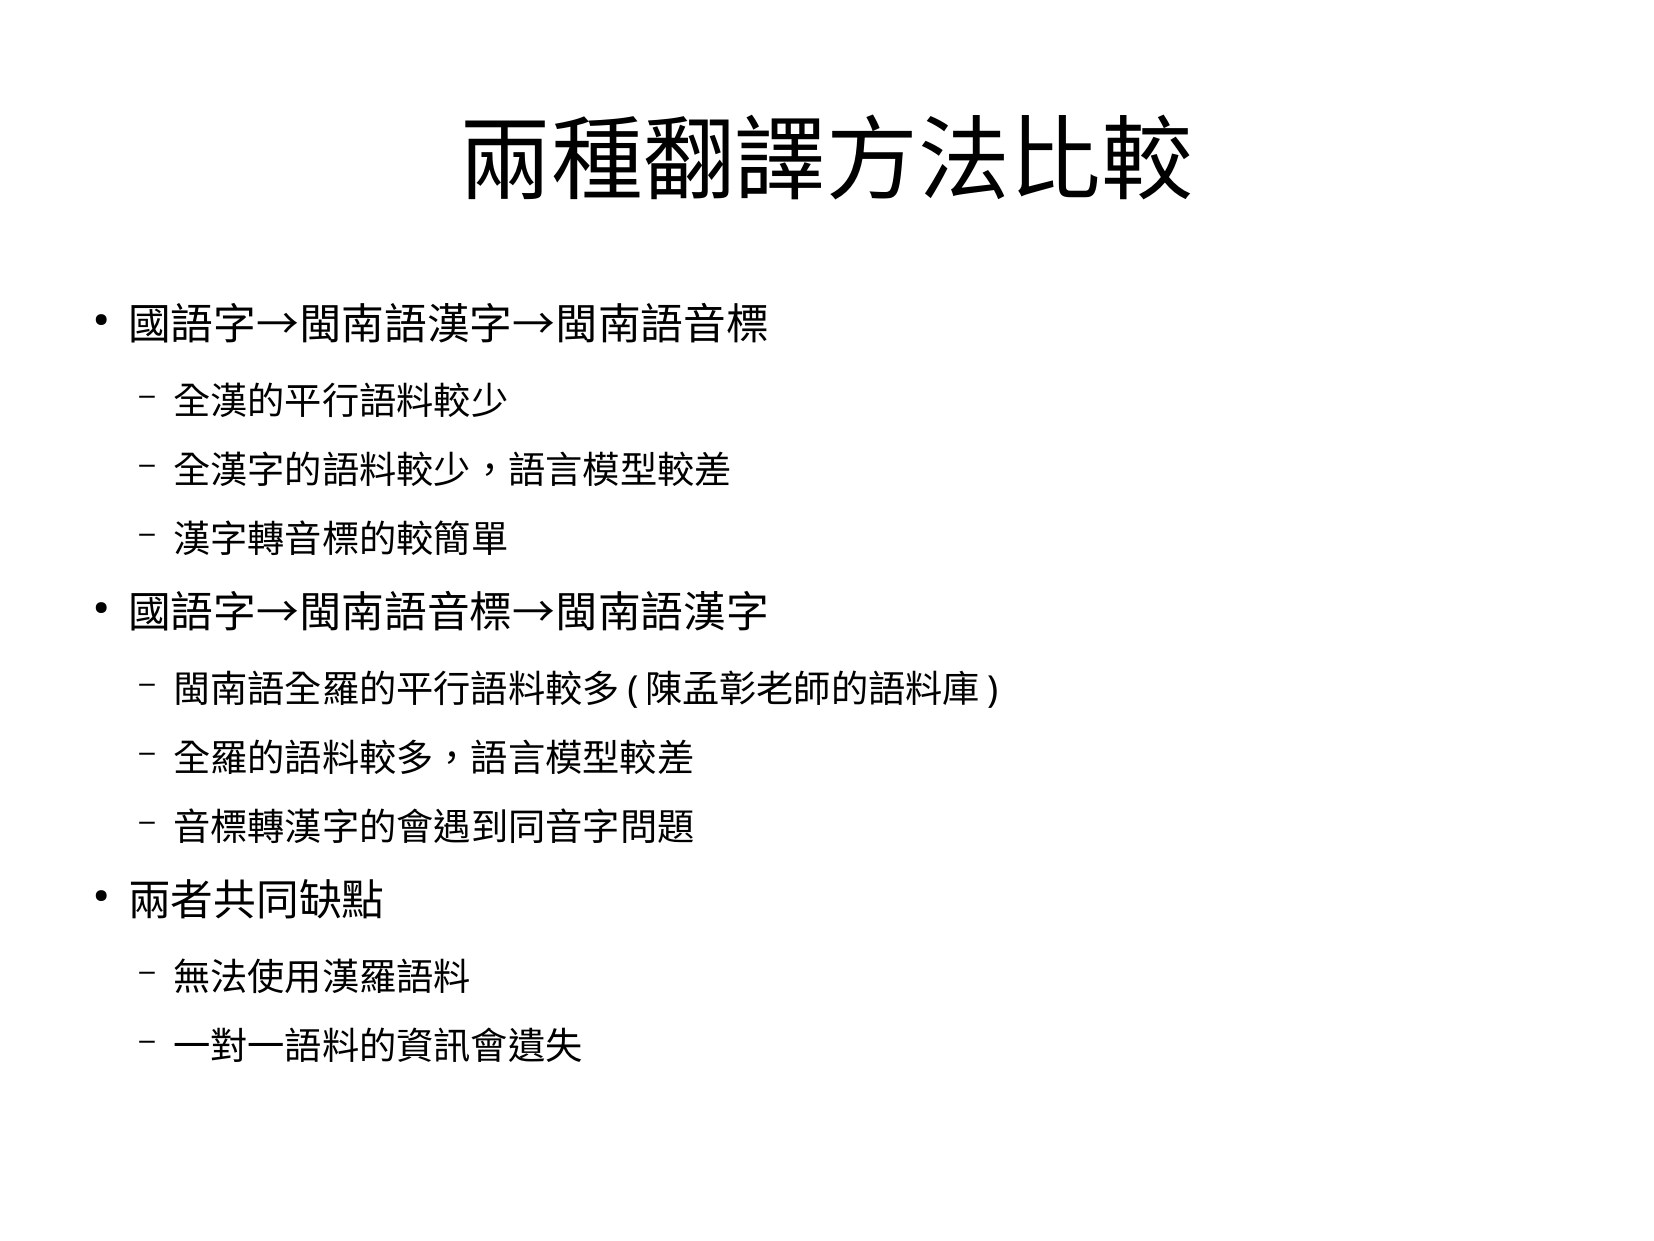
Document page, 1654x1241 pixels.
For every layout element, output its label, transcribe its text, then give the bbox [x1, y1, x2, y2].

title 兩種翻譯方法比較 [82, 49, 1571, 257]
list 國語字→閩南語漢字→閩南語音標 全漢的平行語料較少 全漢字的語料較少，語言模型較差 漢字轉音標的較簡單 國語字→閩南語音標→閩南語漢字 閩南語全羅的平行語料較多(陳孟彰老師的語料庫) 全羅的語料較多，語言模型較差 音標轉漢字的會遇到同音字問題 兩者共同缺點 無法使用漢羅語料 一對一語料的資訊會遺失 [82, 290, 1538, 1075]
